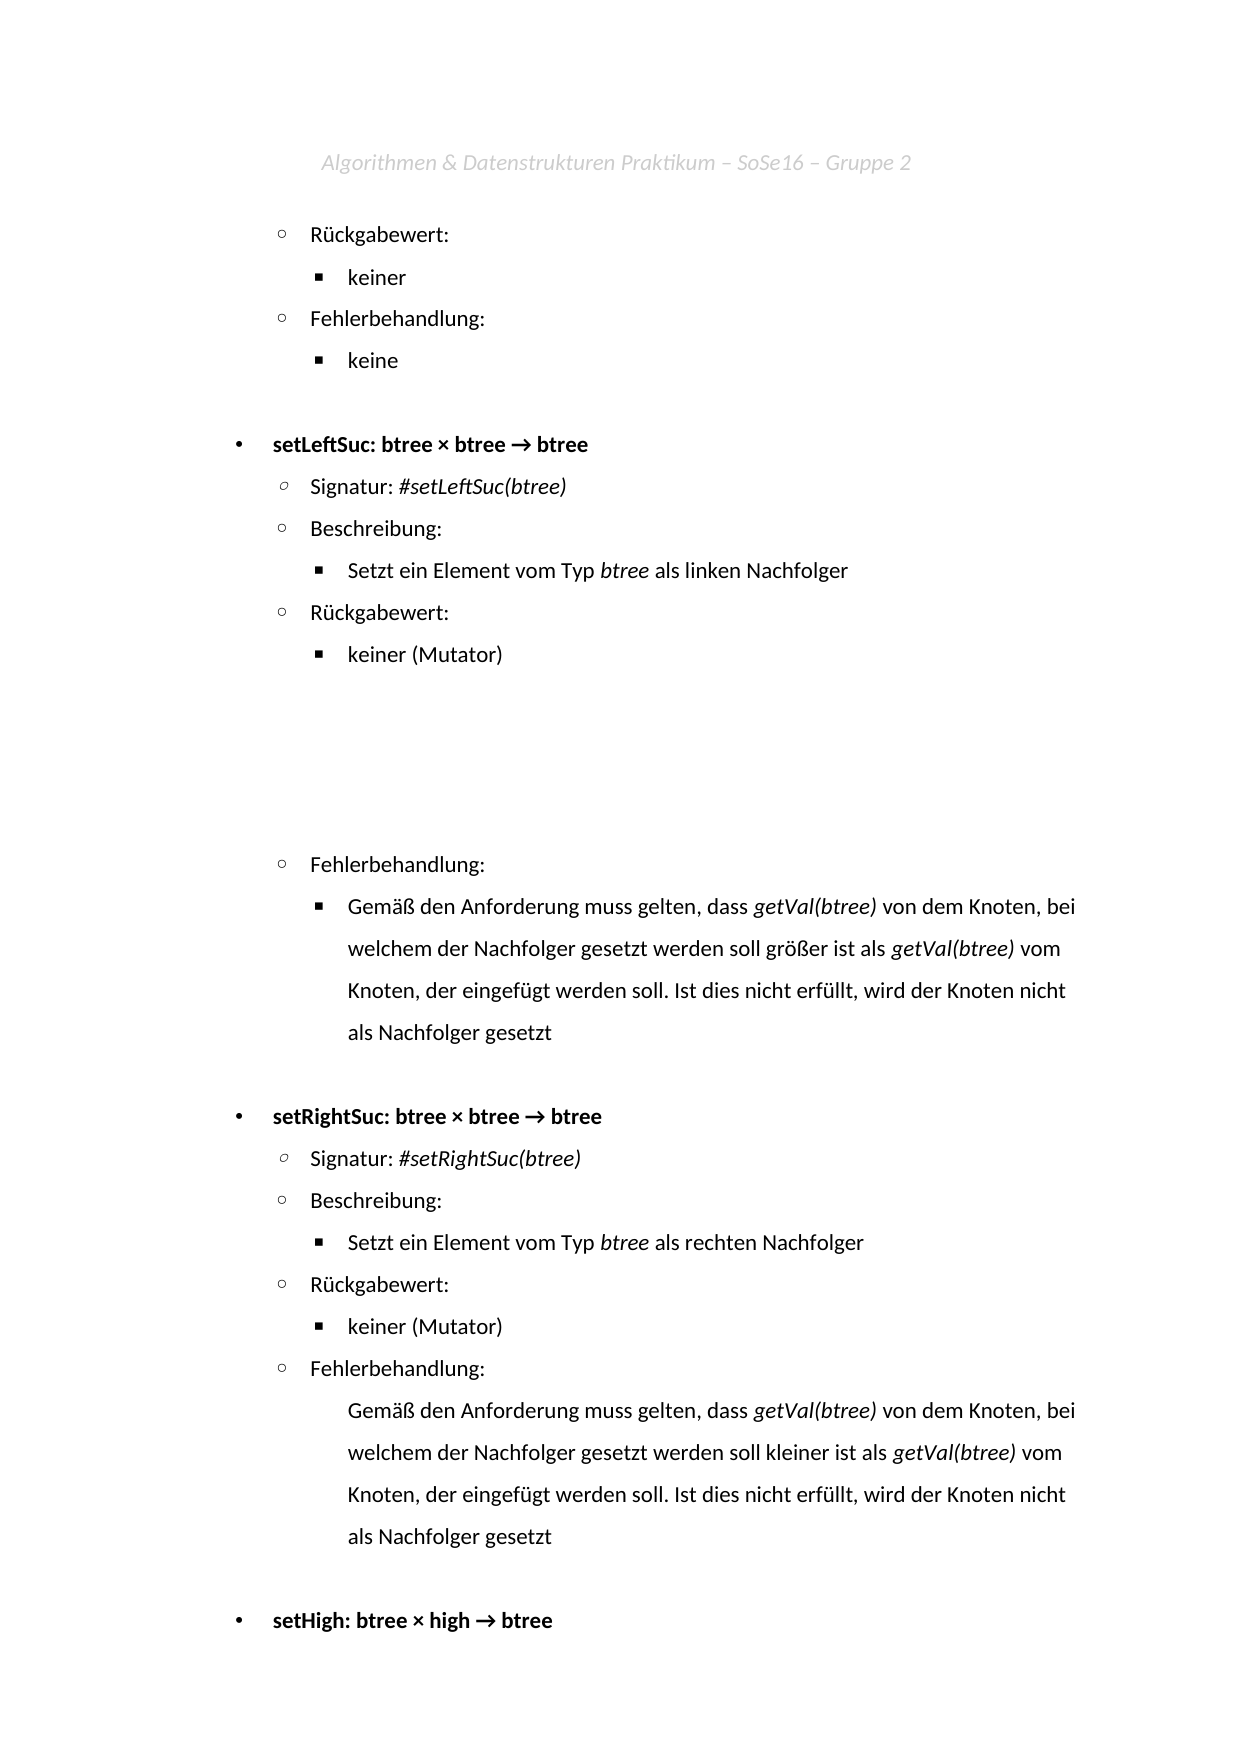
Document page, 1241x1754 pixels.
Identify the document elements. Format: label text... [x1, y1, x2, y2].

list keiner (Mutator) [310, 640, 1093, 668]
list Rückgabewert: [273, 221, 1093, 249]
list Signatur: #setLeftSuc(btree) [273, 472, 1093, 501]
list Fehlerbehandlung: [273, 850, 1093, 878]
list setRightSuc: btree × btree → btree [235, 1102, 1093, 1130]
list setHigh: btree × high → btree [235, 1606, 1093, 1634]
list Fehlerbehandlung: [273, 304, 1093, 333]
list Rückgabewert: [273, 1270, 1093, 1298]
list keine [310, 347, 1093, 374]
list Beschreibung: [273, 1186, 1093, 1214]
list Gemäß den Anforderung muss gelten, dass getVal(btree) von dem Knoten, bei welchem der Nachfolger gesetzt werden soll kleiner ist als getVal(btree) vom Knoten, der eingefügt werden soll. Ist dies nicht erfüllt, wird der Knoten nicht als Nachfolger gesetzt [310, 1396, 1093, 1550]
list keiner (Mutator) [310, 1312, 1093, 1340]
list Setzt ein Element vom Typ btree als linken Nachfolger [310, 556, 1093, 584]
list Beschreibung: [273, 514, 1093, 542]
list Fehlerbehandlung: [273, 1354, 1093, 1382]
list Setzt ein Element vom Typ btree als rechten Nachfolger [310, 1228, 1093, 1256]
list Gemäß den Anforderung muss gelten, dass getVal(btree) von dem Knoten, bei welchem der Nachfolger gesetzt werden soll größer ist als getVal(btree) vom Knoten, der eingefügt werden soll. Ist dies nicht erfüllt, wird der Knoten nicht als Nachfolger gesetzt [310, 892, 1093, 1046]
list Rückgabewert: [273, 598, 1093, 626]
list setLeftSuc: btree × btree → btree [235, 431, 1093, 458]
list Signatur: #setRightSuc(btree) [273, 1144, 1093, 1172]
list keiner [310, 263, 1093, 291]
